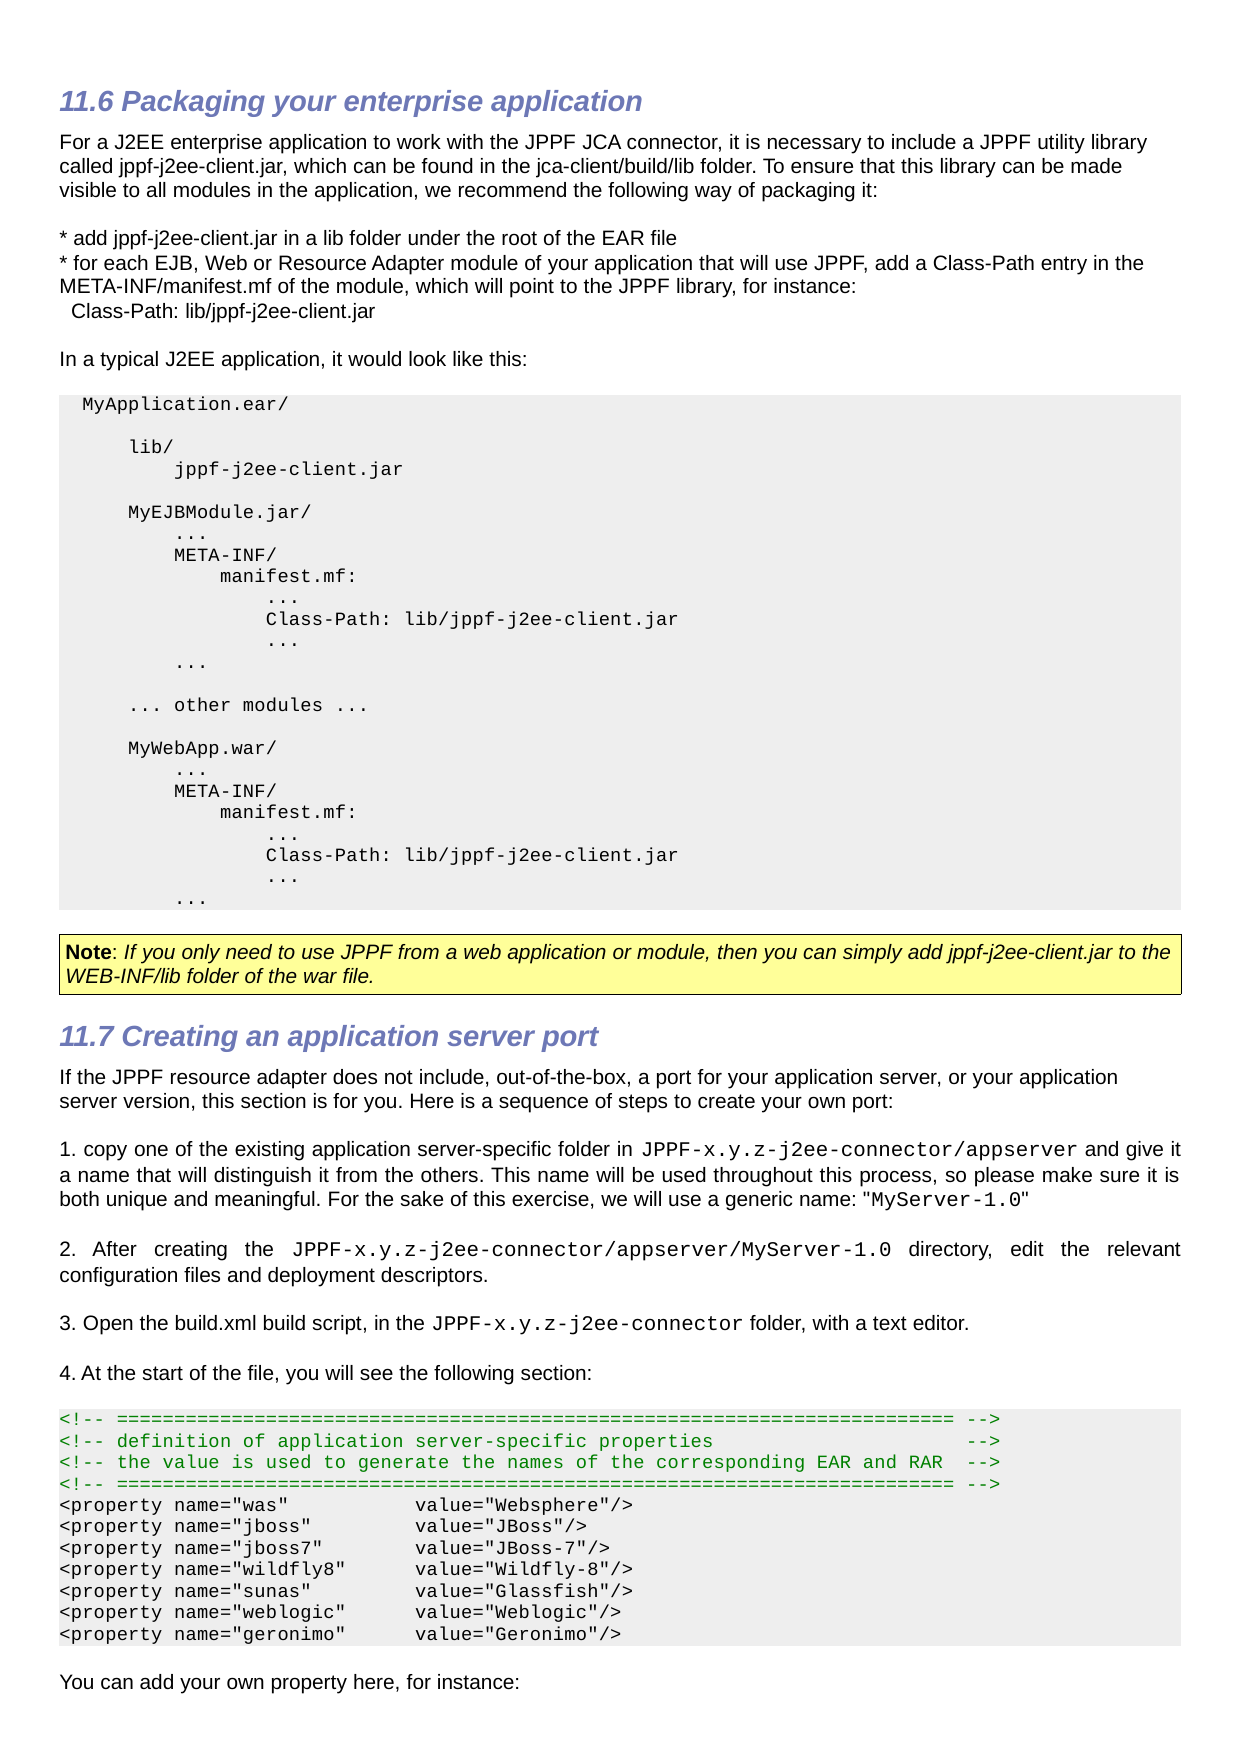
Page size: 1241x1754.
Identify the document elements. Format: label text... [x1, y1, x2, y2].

text jppf-j2ee-client.jar [59, 459, 1181, 481]
text <!-- the value is used to generate the names of the corresponding EAR and RAR --> [59, 1452, 1181, 1474]
text <property name="jboss" value="JBoss"/> [59, 1517, 1181, 1538]
text MyApplication.ear/ [59, 395, 1181, 416]
text manifest.mf: [59, 802, 1181, 824]
text ... [59, 824, 1181, 845]
text Note: If you only need to use JPPF from a web application or module, then you can simply add jppf-j2ee-client.jar to the WEB-INF/lib folder of the war file. [60, 935, 1181, 994]
text ... [59, 588, 1181, 609]
text * add jppf-j2ee-client.jar in a lib folder under the root of the EAR file [59, 226, 1181, 250]
text <property name="weblogic" value="Weblogic"/> [59, 1603, 1181, 1624]
text <property name="sunas" value="Glassfish"/> [59, 1581, 1181, 1603]
text Class-Path: lib/jppf-j2ee-client.jar [59, 298, 1181, 323]
text MyEJBModule.jar/ [59, 502, 1181, 523]
text ... [59, 523, 1181, 545]
text 1. copy one of the existing application server-specific folder in JPPF-x.y.z-j2ee-connector/appserver and give it a name that will distinguish it from the others. This name will be used throughout this process, so please make sure it is both unique and meaningful. For the sake of this exercise, we will use a generic name: "MyServer-1.0" [59, 1137, 1181, 1213]
text <property name="was" value="Websphere"/> [59, 1495, 1181, 1517]
text Class-Path: lib/jppf-j2ee-client.jar [59, 845, 1181, 867]
text ... [59, 631, 1181, 652]
text * for each EJB, Web or Resource Adapter module of your application that will use JPPF, add a Class-Path entry in the META-INF/manifest.mf of the module, which will point to the JPPF library, for instance: [59, 250, 1181, 298]
text You can add your own property here, for instance: [59, 1669, 1181, 1694]
text In a typical J2EE application, it would look like this: [59, 347, 1181, 371]
text META-INF/ [59, 781, 1181, 802]
text 3. Open the build.xml build script, in the JPPF-x.y.z-j2ee-connector folder, with a text editor. [59, 1311, 1181, 1337]
text <!-- definition of application server-specific properties --> [59, 1431, 1181, 1452]
text <property name="wildfly8" value="Wildfly-8"/> [59, 1560, 1181, 1581]
text <property name="jboss7" value="JBoss-7"/> [59, 1538, 1181, 1560]
subtitle Creating an application server port [59, 1019, 1181, 1053]
text For a J2EE enterprise application to work with the JPPF JCA connector, it is necessary to include a JPPF utility library called jppf-j2ee-client.jar, which can be found in the jca-client/build/lib folder. To ensure that this library can be made visible to all modules in the application, we recommend the following way of packaging it: [59, 130, 1181, 202]
text META-INF/ [59, 545, 1181, 566]
text <property name="geronimo" value="Geronimo"/> [59, 1624, 1181, 1646]
text 4. At the start of the file, you will see the following section: [59, 1361, 1181, 1385]
text manifest.mf: [59, 566, 1181, 588]
text ... [59, 759, 1181, 781]
text <!-- ========================================================================= --> [59, 1474, 1181, 1495]
text <!-- ========================================================================= --> [59, 1409, 1181, 1431]
text ... [59, 867, 1181, 888]
text MyWebApp.war/ [59, 738, 1181, 759]
text ... [59, 888, 1181, 910]
subtitle Packaging your enterprise application [59, 84, 1181, 118]
text lib/ [59, 438, 1181, 459]
text ... other modules ... [59, 695, 1181, 717]
text Class-Path: lib/jppf-j2ee-client.jar [59, 609, 1181, 631]
text ... [59, 652, 1181, 674]
text If the JPPF resource adapter does not include, out-of-the-box, a port for your application server, or your application server version, this section is for you. Here is a sequence of steps to create your own port: [59, 1065, 1181, 1113]
text 2. After creating the JPPF-x.y.z-j2ee-connector/appserver/MyServer-1.0 directory, edit the relevant configuration files and deployment descriptors. [59, 1237, 1181, 1287]
